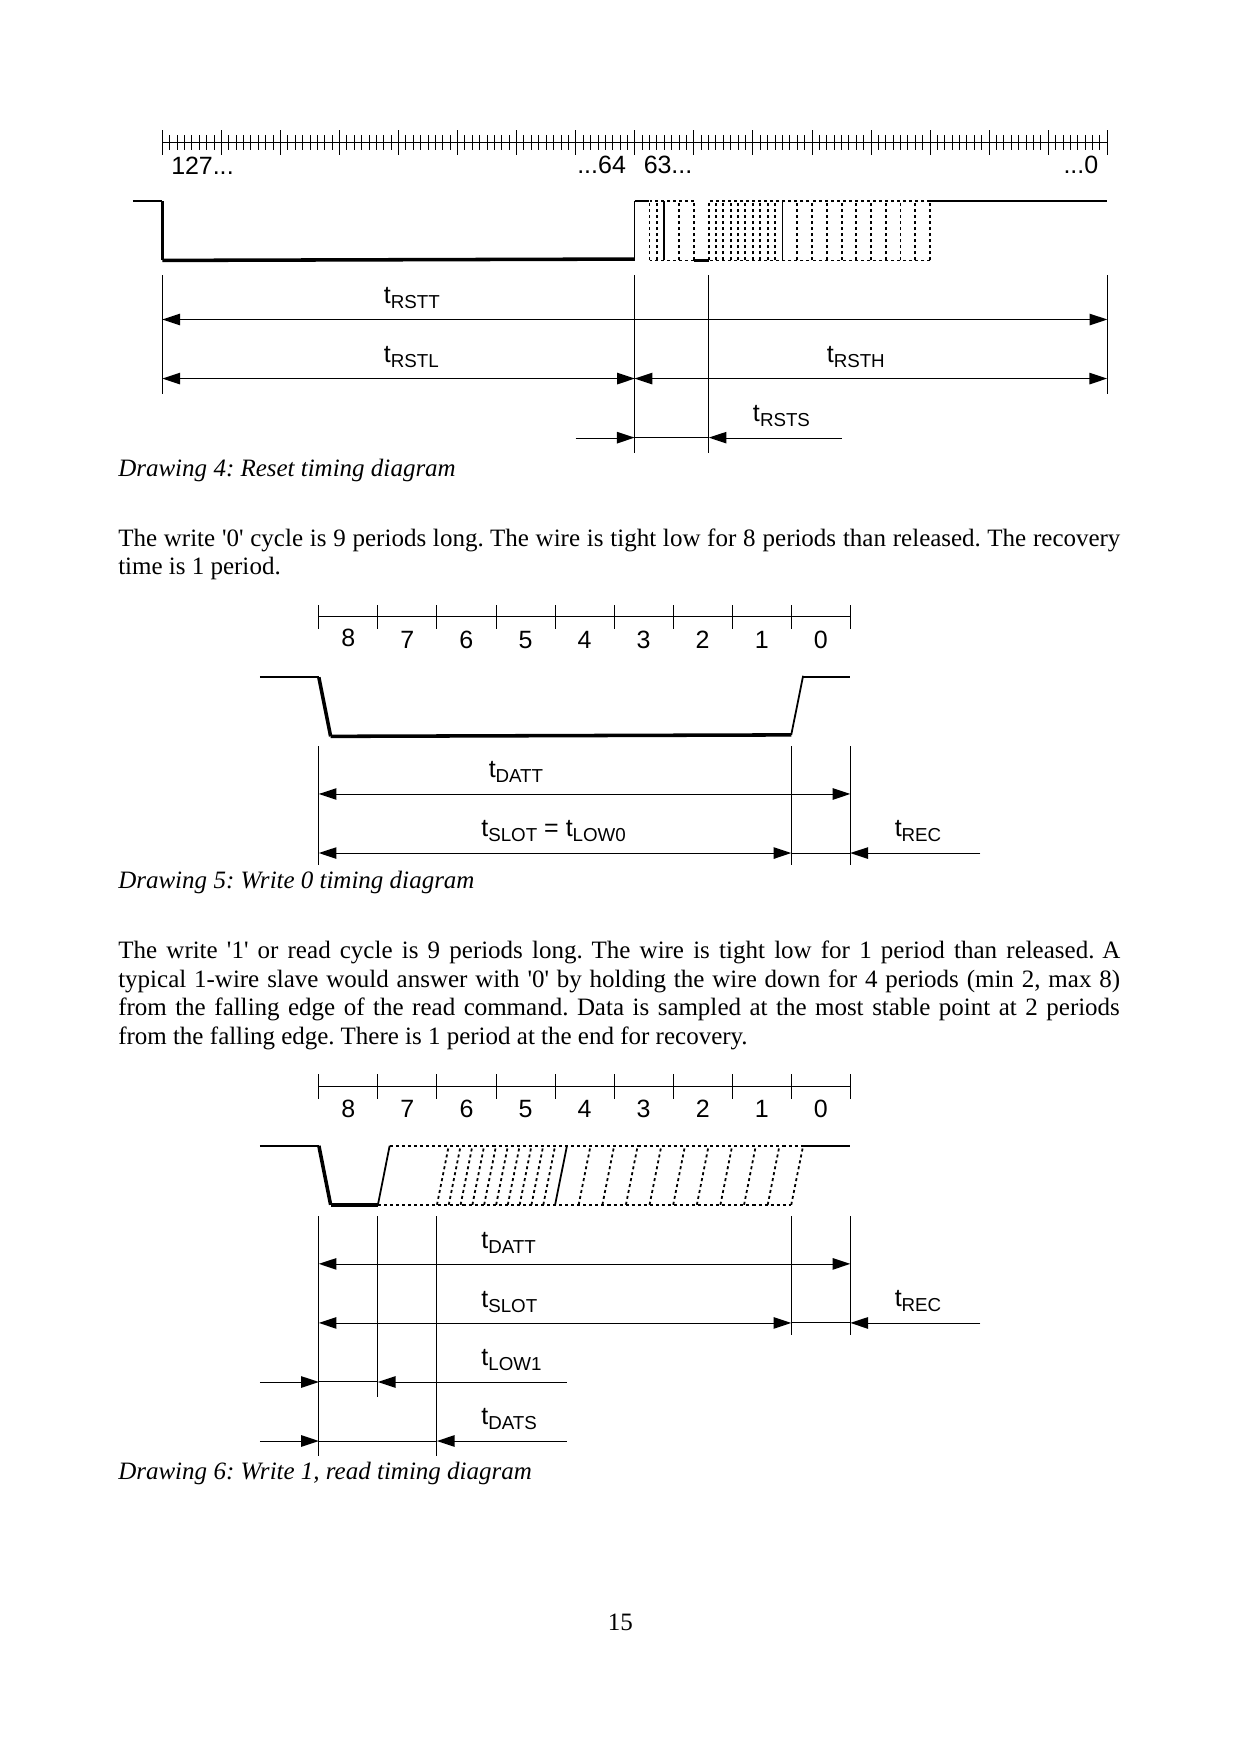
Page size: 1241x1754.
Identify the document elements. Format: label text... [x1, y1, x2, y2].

text Drawing 4: Reset timing diagram [118, 136, 1122, 481]
text The write '0' cycle is 9 periods long. The wire is tight low for 8 periods than released. The recovery time is 1 period. [118, 523, 1122, 580]
text The write '1' or read cycle is 9 periods long. The wire is tight low for 1 period than released. A typical 1-wire slave would answer with '0' by holding the wire down for 4 periods (min 2, max 8) from the falling edge of the read command. Data is sampled at the most stable point at 2 periods from the falling edge. There is 1 period at the end for recovery. [118, 935, 1122, 1050]
text Drawing 6: Write 1, read timing diagram [118, 1081, 1122, 1485]
text Drawing 5: Write 0 timing diagram [118, 611, 1122, 894]
